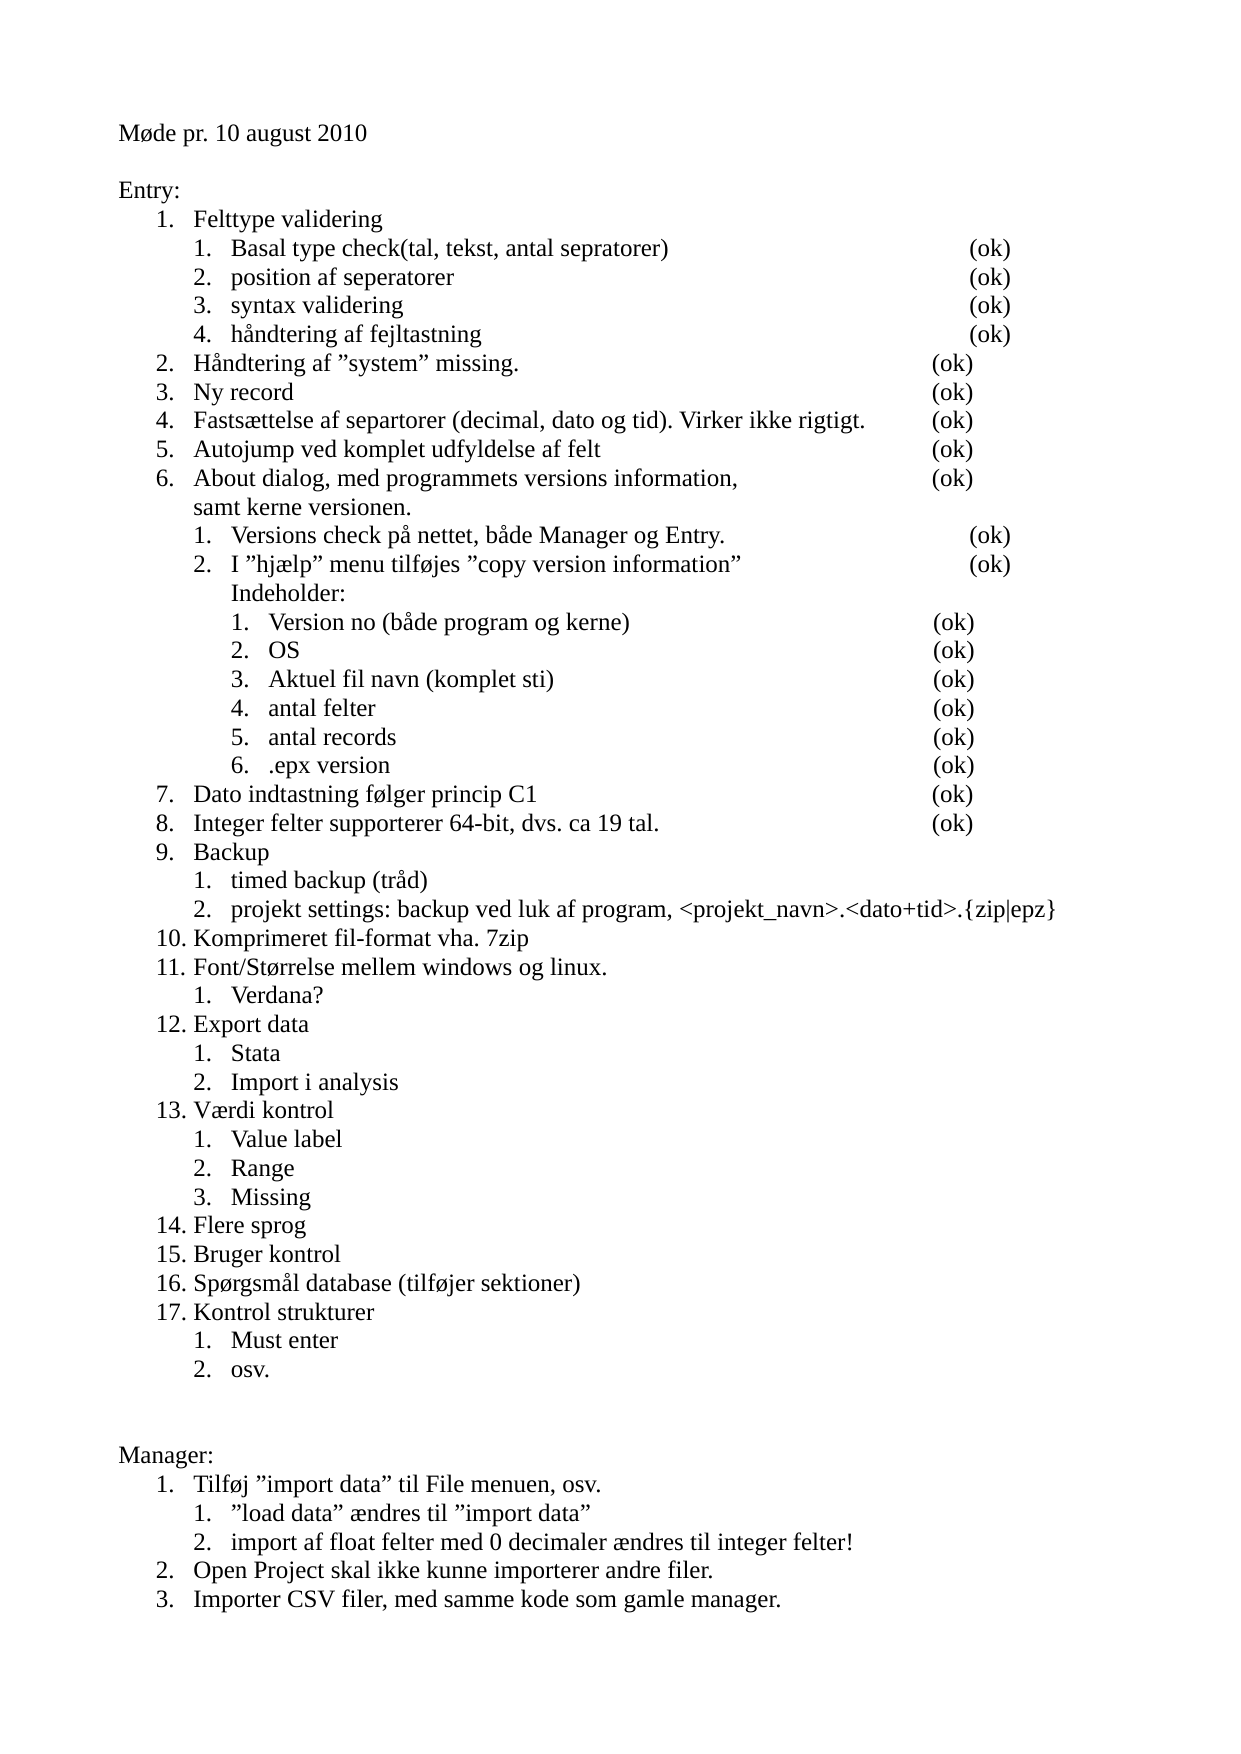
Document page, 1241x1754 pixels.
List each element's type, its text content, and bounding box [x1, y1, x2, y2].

list Dato indtastning følger princip C1 (ok) [156, 779, 1122, 808]
text Manager: [118, 1441, 1122, 1469]
list Export data [156, 1009, 1122, 1038]
text Entry: [118, 176, 1122, 204]
list Spørgsmål database (tilføjer sektioner) [156, 1268, 1122, 1297]
list Tilføj ”import data” til File menuen, osv. [156, 1469, 1122, 1498]
list Fastsættelse af separtorer (decimal, dato og tid). Virker ikke rigtigt. (ok) [156, 406, 1122, 434]
list Import i analysis [193, 1067, 1122, 1096]
list Missing [193, 1182, 1122, 1211]
list Bruger kontrol [156, 1239, 1122, 1268]
list håndtering af fejltastning (ok) [193, 319, 1122, 348]
list About dialog, med programmets versions information, (ok) samt kerne versionen. [156, 463, 1122, 521]
list Range [193, 1153, 1122, 1182]
list Basal type check(tal, tekst, antal sepratorer) (ok) [193, 233, 1122, 262]
list Version no (både program og kerne) (ok) [231, 607, 1122, 636]
list Integer felter supporterer 64-bit, dvs. ca 19 tal. (ok) [156, 808, 1122, 837]
list ”load data” ændres til ”import data” [193, 1498, 1122, 1527]
list timed backup (tråd) [193, 866, 1122, 894]
list Felttype validering [156, 204, 1122, 233]
list Value label [193, 1124, 1122, 1153]
list osv. [193, 1354, 1122, 1383]
list Komprimeret fil-format vha. 7zip [156, 923, 1122, 952]
list I ”hjælp” menu tilføjes ”copy version information” (ok) Indeholder: [193, 549, 1122, 607]
list Stata [193, 1038, 1122, 1067]
list antal records (ok) [231, 722, 1122, 751]
list Autojump ved komplet udfyldelse af felt (ok) [156, 434, 1122, 463]
list import af float felter med 0 decimaler ændres til integer felter! [193, 1527, 1122, 1556]
list Håndtering af ”system” missing. (ok) [156, 348, 1122, 377]
list OS (ok) [231, 636, 1122, 664]
list Open Project skal ikke kunne importerer andre filer. [156, 1556, 1122, 1584]
list position af seperatorer (ok) [193, 262, 1122, 291]
list syntax validering (ok) [193, 291, 1122, 319]
list .epx version (ok) [231, 751, 1122, 779]
list Versions check på nettet, både Manager og Entry. (ok) [193, 521, 1122, 549]
list Font/Størrelse mellem windows og linux. [156, 952, 1122, 981]
list Backup [156, 837, 1122, 866]
list Kontrol strukturer [156, 1297, 1122, 1326]
list Aktuel fil navn (komplet sti) (ok) [231, 664, 1122, 693]
list Importer CSV filer, med samme kode som gamle manager. [156, 1584, 1122, 1613]
list Must enter [193, 1326, 1122, 1354]
list Værdi kontrol [156, 1096, 1122, 1124]
text Møde pr. 10 august 2010 [118, 118, 1122, 147]
list Flere sprog [156, 1211, 1122, 1239]
list Ny record (ok) [156, 377, 1122, 406]
list projekt settings: backup ved luk af program, <projekt_navn>.<dato+tid>.{zip|epz} [193, 894, 1122, 923]
list Verdana? [193, 981, 1122, 1009]
list antal felter (ok) [231, 693, 1122, 722]
